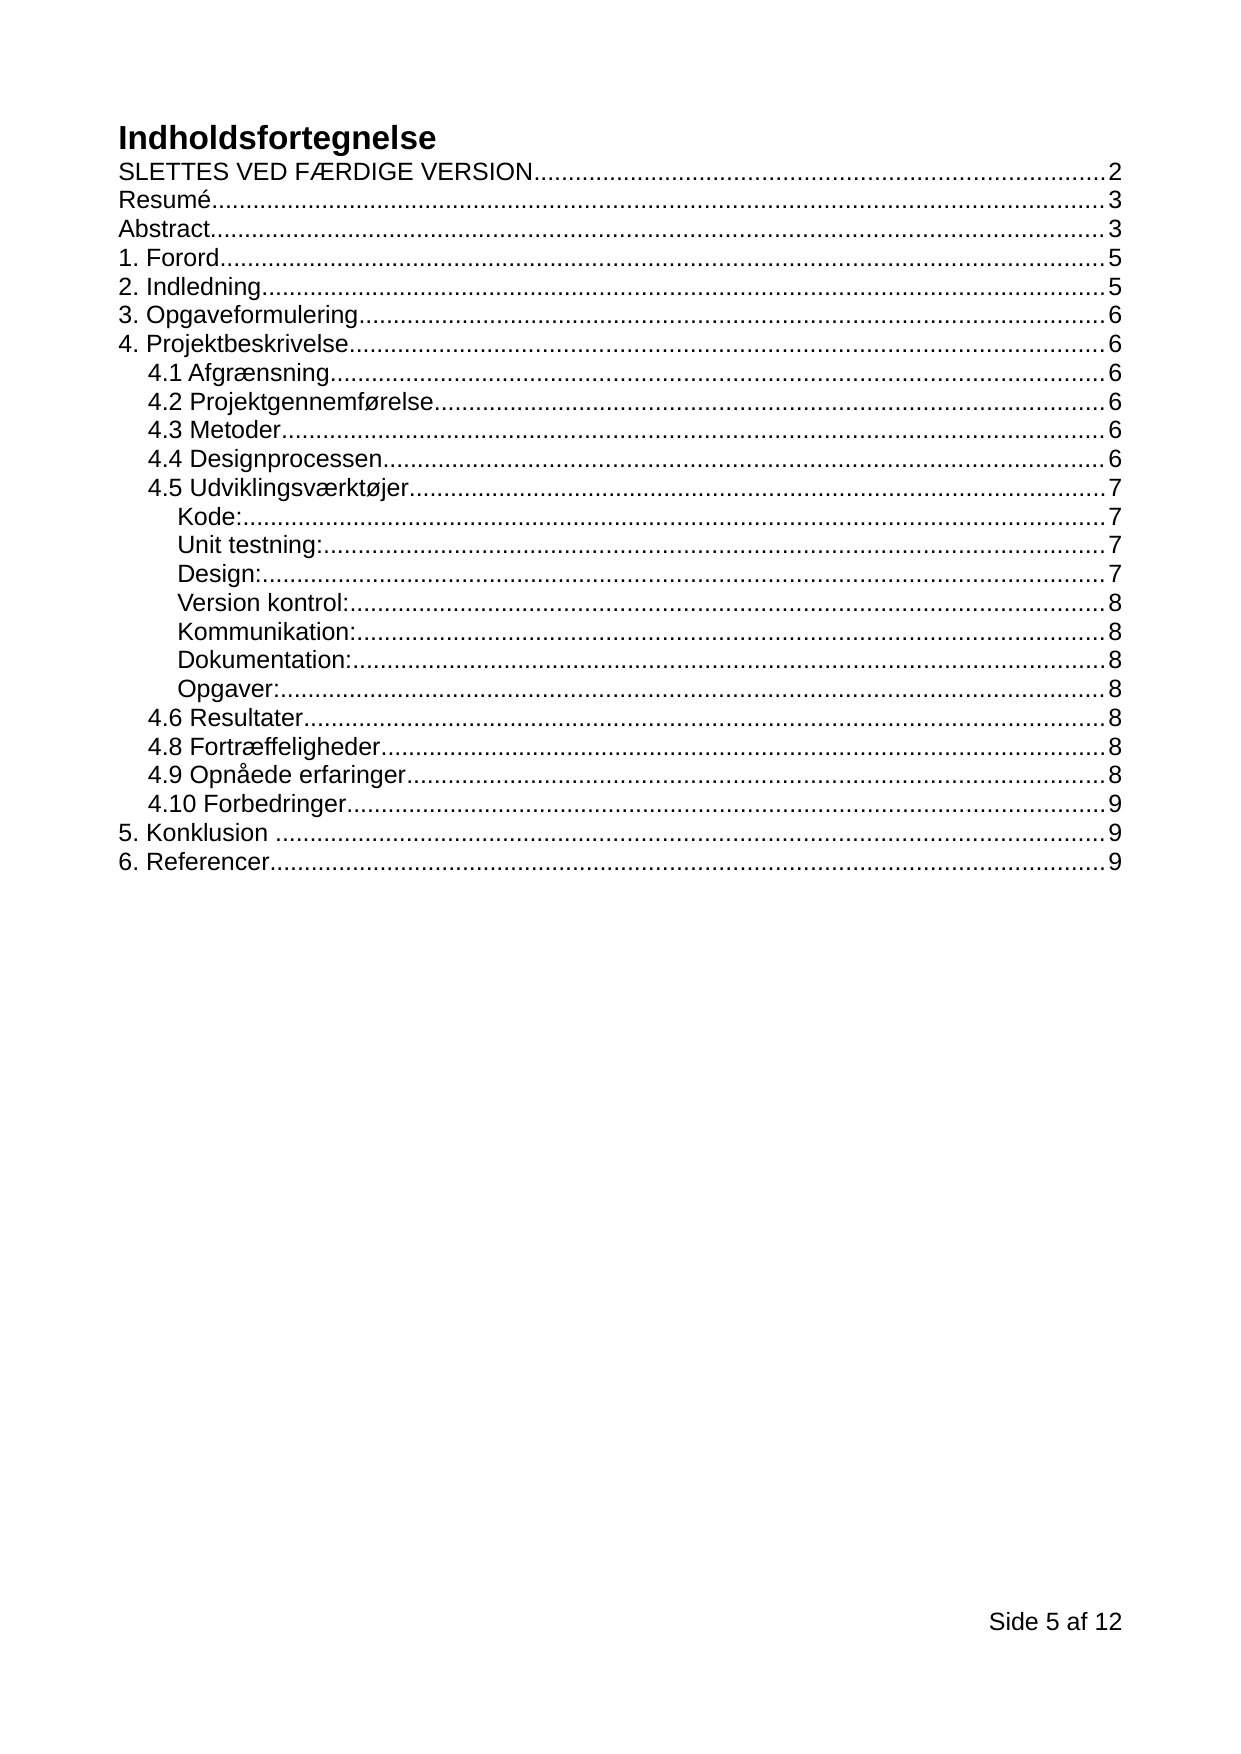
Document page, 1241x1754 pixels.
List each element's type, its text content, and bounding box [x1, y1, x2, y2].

text Kode: 7 [177, 502, 1122, 530]
text 5. Konklusion 9 [118, 818, 1122, 847]
text Dokumentation: 8 [177, 645, 1122, 674]
text 6. Referencer 9 [118, 847, 1122, 875]
subtitle Indholdsfortegnelse [118, 118, 1122, 157]
text 1. Forord 5 [118, 243, 1122, 272]
text 4.10 Forbedringer 9 [148, 789, 1122, 818]
text 2. Indledning 5 [118, 272, 1122, 300]
text 4.9 Opnåede erfaringer 8 [148, 760, 1122, 789]
text 4.4 Designprocessen 6 [148, 444, 1122, 473]
text Design: 7 [177, 559, 1122, 588]
text 4.1 Afgrænsning 6 [148, 358, 1122, 387]
text Resumé 3 [118, 185, 1122, 214]
text 4. Projektbeskrivelse 6 [118, 329, 1122, 358]
text Kommunikation: 8 [177, 617, 1122, 645]
text 4.5 Udviklingsværktøjer 7 [148, 473, 1122, 502]
text 4.3 Metoder 6 [148, 415, 1122, 444]
text Unit testning: 7 [177, 530, 1122, 559]
text 3. Opgaveformulering 6 [118, 300, 1122, 329]
text 4.6 Resultater 8 [148, 703, 1122, 732]
text Abstract 3 [118, 214, 1122, 243]
text SLETTES VED FÆRDIGE VERSION 2 [118, 157, 1122, 185]
text Opgaver: 8 [177, 674, 1122, 703]
text 4.8 Fortræffeligheder 8 [148, 732, 1122, 760]
text 4.2 Projektgennemførelse 6 [148, 387, 1122, 415]
text Version kontrol: 8 [177, 588, 1122, 617]
